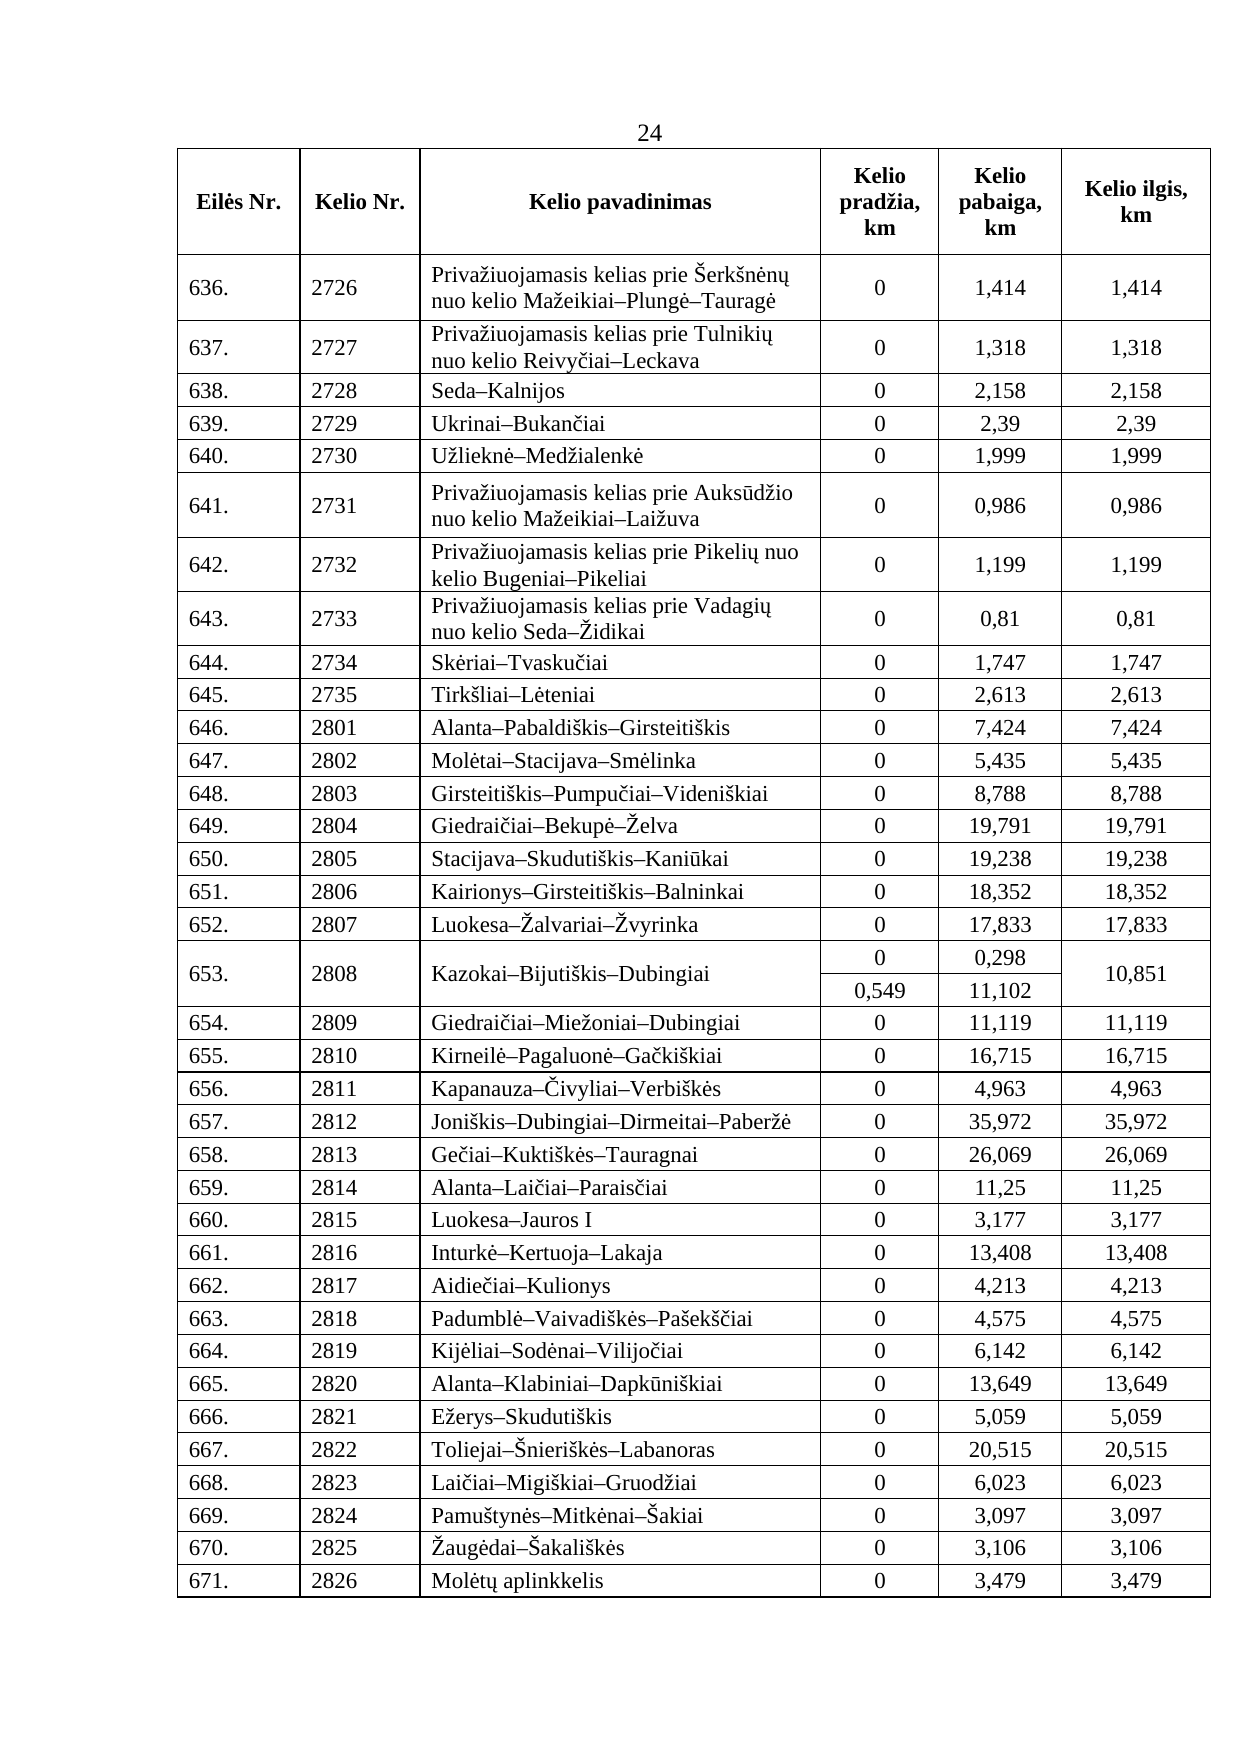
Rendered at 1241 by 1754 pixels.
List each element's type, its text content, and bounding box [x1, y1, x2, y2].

table_cell 0 [821, 777, 938, 809]
table_cell Giedraičiai–Bekupė–Želva [421, 810, 820, 842]
table_header Kelio pavadinimas [421, 149, 820, 254]
table_cell 0 [821, 1433, 938, 1465]
table_cell Alanta–Pabaldiškis–Girsteitiškis [421, 711, 820, 743]
table_cell Užlieknė–Medžialenkė [421, 440, 820, 472]
table_cell 640. [178, 440, 299, 472]
table_cell 4,213 [1062, 1269, 1210, 1301]
table_header Kelio pradžia, km [821, 149, 938, 254]
table_cell Kapanauza–Čivyliai–Verbiškės [421, 1073, 820, 1104]
table_cell 7,424 [939, 711, 1061, 743]
table_cell 2818 [301, 1302, 419, 1334]
table_cell Seda–Kalnijos [421, 374, 820, 406]
table_cell 0 [821, 407, 938, 439]
table_cell 2805 [301, 843, 419, 874]
table_cell 11,25 [939, 1171, 1061, 1203]
table_cell 0 [821, 941, 938, 973]
table_cell 13,408 [939, 1236, 1061, 1268]
table_cell 2822 [301, 1433, 419, 1465]
table_cell 6,142 [939, 1335, 1061, 1367]
table_cell 0 [821, 1040, 938, 1071]
table_cell 0 [821, 1335, 938, 1367]
table_cell 0 [821, 374, 938, 406]
table_cell 663. [178, 1302, 299, 1334]
table_cell 2,39 [1062, 407, 1210, 439]
table_cell 18,352 [1062, 876, 1210, 907]
table_cell 16,715 [939, 1040, 1061, 1071]
table_cell 661. [178, 1236, 299, 1268]
table_cell Luokesa–Jauros I [421, 1204, 820, 1235]
table_cell 657. [178, 1105, 299, 1137]
table_cell 2814 [301, 1171, 419, 1203]
table_cell 1,318 [1062, 321, 1210, 373]
table_cell Aidiečiai–Kulionys [421, 1269, 820, 1301]
table_cell 0 [821, 679, 938, 710]
table_cell 666. [178, 1401, 299, 1432]
table_cell 643. [178, 592, 299, 645]
table_cell 0,298 [939, 941, 1061, 973]
table_cell 2801 [301, 711, 419, 743]
table_cell 0,986 [939, 473, 1061, 537]
table_cell 2807 [301, 908, 419, 940]
table_cell 2821 [301, 1401, 419, 1432]
table_cell Alanta–Klabiniai–Dapkūniškiai [421, 1368, 820, 1399]
table_header Eilės Nr. [178, 149, 299, 254]
table_cell 3,177 [939, 1204, 1061, 1235]
table_cell Kazokai–Bijutiškis–Dubingiai [421, 941, 820, 1006]
table_cell 2815 [301, 1204, 419, 1235]
table_header Kelio ilgis, km [1062, 149, 1210, 254]
table_cell 2803 [301, 777, 419, 809]
table_cell 642. [178, 538, 299, 591]
table_cell 13,649 [1062, 1368, 1210, 1399]
table_cell 3,106 [1062, 1532, 1210, 1563]
table_header Kelio pabaiga, km [939, 149, 1061, 254]
table_cell 26,069 [1062, 1138, 1210, 1170]
table_cell Ežerys–Skudutiškis [421, 1401, 820, 1432]
table_cell 2823 [301, 1466, 419, 1498]
table_cell 0 [821, 646, 938, 678]
table_cell 660. [178, 1204, 299, 1235]
table_cell 671. [178, 1565, 299, 1596]
table_cell 17,833 [939, 908, 1061, 940]
table_cell Joniškis–Dubingiai–Dirmeitai–Paberžė [421, 1105, 820, 1137]
table_cell 668. [178, 1466, 299, 1498]
table_cell Tirkšliai–Lėteniai [421, 679, 820, 710]
table_cell 19,238 [1062, 843, 1210, 874]
table_cell 0 [821, 810, 938, 842]
table_cell 10,851 [1062, 941, 1210, 1006]
table_cell Padumblė–Vaivadiškės–Pašekščiai [421, 1302, 820, 1334]
table_cell 19,791 [939, 810, 1061, 842]
table_cell 2808 [301, 941, 419, 1006]
table_cell 2730 [301, 440, 419, 472]
table_cell Molėtų aplinkkelis [421, 1565, 820, 1596]
table_cell 2,613 [939, 679, 1061, 710]
table_cell Gečiai–Kuktiškės–Tauragnai [421, 1138, 820, 1170]
table_cell Inturkė–Kertuoja–Lakaja [421, 1236, 820, 1268]
table_cell 0 [821, 440, 938, 472]
table_cell 670. [178, 1532, 299, 1563]
table_cell 20,515 [939, 1433, 1061, 1465]
table_cell 0 [821, 1368, 938, 1399]
table_cell 3,479 [939, 1565, 1061, 1596]
table_cell 0 [821, 1401, 938, 1432]
table_cell 1,747 [1062, 646, 1210, 678]
table_cell 637. [178, 321, 299, 373]
table_cell 2810 [301, 1040, 419, 1071]
table_cell 2816 [301, 1236, 419, 1268]
table_cell 2732 [301, 538, 419, 591]
table_cell Privažiuojamasis kelias prie Vadagių nuo kelio Seda–Židikai [421, 592, 820, 645]
table_cell 0 [821, 321, 938, 373]
table_cell Luokesa–Žalvariai–Žvyrinka [421, 908, 820, 940]
table_cell 0 [821, 1138, 938, 1170]
table_cell 0 [821, 1269, 938, 1301]
table_cell 2,158 [939, 374, 1061, 406]
table_cell Kijėliai–Sodėnai–Vilijočiai [421, 1335, 820, 1367]
table_header Kelio Nr. [301, 149, 419, 254]
table_cell Kairionys–Girsteitiškis–Balninkai [421, 876, 820, 907]
table_cell 0 [821, 1171, 938, 1203]
table_cell 35,972 [1062, 1105, 1210, 1137]
table_cell 2819 [301, 1335, 419, 1367]
table_cell 0 [821, 908, 938, 940]
table_cell 652. [178, 908, 299, 940]
table_cell 17,833 [1062, 908, 1210, 940]
table_cell Pamuštynės–Mitkėnai–Šakiai [421, 1499, 820, 1531]
table_cell 2729 [301, 407, 419, 439]
table_cell 0,81 [1062, 592, 1210, 645]
table_cell 1,199 [1062, 538, 1210, 591]
table_cell 1,999 [1062, 440, 1210, 472]
table_cell 0 [821, 1236, 938, 1268]
table_cell 6,142 [1062, 1335, 1210, 1367]
table_cell 13,408 [1062, 1236, 1210, 1268]
table_cell 0 [821, 843, 938, 874]
table_cell 8,788 [939, 777, 1061, 809]
table_cell Privažiuojamasis kelias prie Šerkšnėnų nuo kelio Mažeikiai–Plungė–Tauragė [421, 255, 820, 319]
table_cell Alanta–Laičiai–Paraisčiai [421, 1171, 820, 1203]
table_cell 19,791 [1062, 810, 1210, 842]
table_cell 0 [821, 1204, 938, 1235]
table_cell 0 [821, 1499, 938, 1531]
table_cell 644. [178, 646, 299, 678]
table_cell 3,097 [939, 1499, 1061, 1531]
table_cell 653. [178, 941, 299, 1006]
table_cell 654. [178, 1007, 299, 1038]
table_cell 2820 [301, 1368, 419, 1399]
table_cell 2824 [301, 1499, 419, 1531]
table_cell 0,81 [939, 592, 1061, 645]
table_cell 6,023 [1062, 1466, 1210, 1498]
table_cell 2813 [301, 1138, 419, 1170]
table_cell 650. [178, 843, 299, 874]
table_cell 0 [821, 711, 938, 743]
table_cell 13,649 [939, 1368, 1061, 1399]
table_cell 0 [821, 592, 938, 645]
table_cell 16,715 [1062, 1040, 1210, 1071]
table_cell Skėriai–Tvaskučiai [421, 646, 820, 678]
table_cell 0 [821, 1073, 938, 1104]
table_cell 0 [821, 473, 938, 537]
table_cell 1,318 [939, 321, 1061, 373]
table_cell 2,39 [939, 407, 1061, 439]
table_cell 649. [178, 810, 299, 842]
table_cell 0,986 [1062, 473, 1210, 537]
table_cell 8,788 [1062, 777, 1210, 809]
table_cell 0 [821, 1565, 938, 1596]
table_cell 3,479 [1062, 1565, 1210, 1596]
table_cell 0 [821, 1532, 938, 1563]
table_cell 2733 [301, 592, 419, 645]
table_cell 2734 [301, 646, 419, 678]
table_cell 2726 [301, 255, 419, 319]
table_cell 20,515 [1062, 1433, 1210, 1465]
table_cell 11,119 [1062, 1007, 1210, 1038]
table_cell 5,059 [939, 1401, 1061, 1432]
table_cell 648. [178, 777, 299, 809]
table_cell 2,158 [1062, 374, 1210, 406]
table_cell 656. [178, 1073, 299, 1104]
table_cell 2804 [301, 810, 419, 842]
table_cell 0 [821, 1105, 938, 1137]
table_cell 669. [178, 1499, 299, 1531]
table_cell 2825 [301, 1532, 419, 1563]
table_cell 2809 [301, 1007, 419, 1038]
table_cell Privažiuojamasis kelias prie Pikelių nuo kelio Bugeniai–Pikeliai [421, 538, 820, 591]
table_cell 659. [178, 1171, 299, 1203]
table_cell 2,613 [1062, 679, 1210, 710]
table_cell 4,213 [939, 1269, 1061, 1301]
table_cell 2735 [301, 679, 419, 710]
table_cell 0 [821, 1302, 938, 1334]
table_cell 638. [178, 374, 299, 406]
table_cell 0 [821, 1007, 938, 1038]
table_cell 0 [821, 538, 938, 591]
table_cell 647. [178, 744, 299, 776]
table_cell Girsteitiškis–Pumpučiai–Videniškiai [421, 777, 820, 809]
table_cell 35,972 [939, 1105, 1061, 1137]
table_cell 664. [178, 1335, 299, 1367]
table_cell 2806 [301, 876, 419, 907]
table_cell 0 [821, 255, 938, 319]
table_cell 4,963 [1062, 1073, 1210, 1104]
table_cell 26,069 [939, 1138, 1061, 1170]
table_cell 18,352 [939, 876, 1061, 907]
table_cell 1,999 [939, 440, 1061, 472]
table_cell 5,435 [939, 744, 1061, 776]
table_cell 2727 [301, 321, 419, 373]
table_cell 3,097 [1062, 1499, 1210, 1531]
table_cell 646. [178, 711, 299, 743]
table_cell 651. [178, 876, 299, 907]
table_cell 19,238 [939, 843, 1061, 874]
table_cell Giedraičiai–Miežoniai–Dubingiai [421, 1007, 820, 1038]
table_cell 667. [178, 1433, 299, 1465]
table_cell 639. [178, 407, 299, 439]
table_cell 1,199 [939, 538, 1061, 591]
table_cell Toliejai–Šnieriškės–Labanoras [421, 1433, 820, 1465]
table_cell 6,023 [939, 1466, 1061, 1498]
table_cell 0 [821, 1466, 938, 1498]
table_cell 5,059 [1062, 1401, 1210, 1432]
table_cell 2802 [301, 744, 419, 776]
table_cell 1,414 [939, 255, 1061, 319]
table_cell 0,549 [821, 974, 938, 1006]
table_cell Žaugėdai–Šakališkės [421, 1532, 820, 1563]
table_cell Privažiuojamasis kelias prie Auksūdžio nuo kelio Mažeikiai–Laižuva [421, 473, 820, 537]
table_cell 2812 [301, 1105, 419, 1137]
table_cell 636. [178, 255, 299, 319]
table_cell 1,747 [939, 646, 1061, 678]
table_cell 641. [178, 473, 299, 537]
table_cell Laičiai–Migiškiai–Gruodžiai [421, 1466, 820, 1498]
table_cell 3,106 [939, 1532, 1061, 1563]
table_cell Kirneilė–Pagaluonė–Gačkiškiai [421, 1040, 820, 1071]
table_cell 662. [178, 1269, 299, 1301]
table_cell 0 [821, 876, 938, 907]
table_cell 7,424 [1062, 711, 1210, 743]
table_cell 1,414 [1062, 255, 1210, 319]
table_cell 11,119 [939, 1007, 1061, 1038]
table_cell 665. [178, 1368, 299, 1399]
table_cell Molėtai–Stacijava–Smėlinka [421, 744, 820, 776]
table_cell 2817 [301, 1269, 419, 1301]
table_cell Ukrinai–Bukančiai [421, 407, 820, 439]
table_cell 2728 [301, 374, 419, 406]
table_cell 4,963 [939, 1073, 1061, 1104]
table_cell 11,25 [1062, 1171, 1210, 1203]
table_cell 2731 [301, 473, 419, 537]
table_cell 4,575 [1062, 1302, 1210, 1334]
table_cell Privažiuojamasis kelias prie Tulnikių nuo kelio Reivyčiai–Leckava [421, 321, 820, 373]
table_cell 2811 [301, 1073, 419, 1104]
table_cell 645. [178, 679, 299, 710]
table_cell 11,102 [939, 974, 1061, 1006]
table_cell 5,435 [1062, 744, 1210, 776]
table_cell 4,575 [939, 1302, 1061, 1334]
table_cell 655. [178, 1040, 299, 1071]
table_cell 2826 [301, 1565, 419, 1596]
table_cell 3,177 [1062, 1204, 1210, 1235]
table_cell 658. [178, 1138, 299, 1170]
table_cell 0 [821, 744, 938, 776]
table_cell Stacijava–Skudutiškis–Kaniūkai [421, 843, 820, 874]
